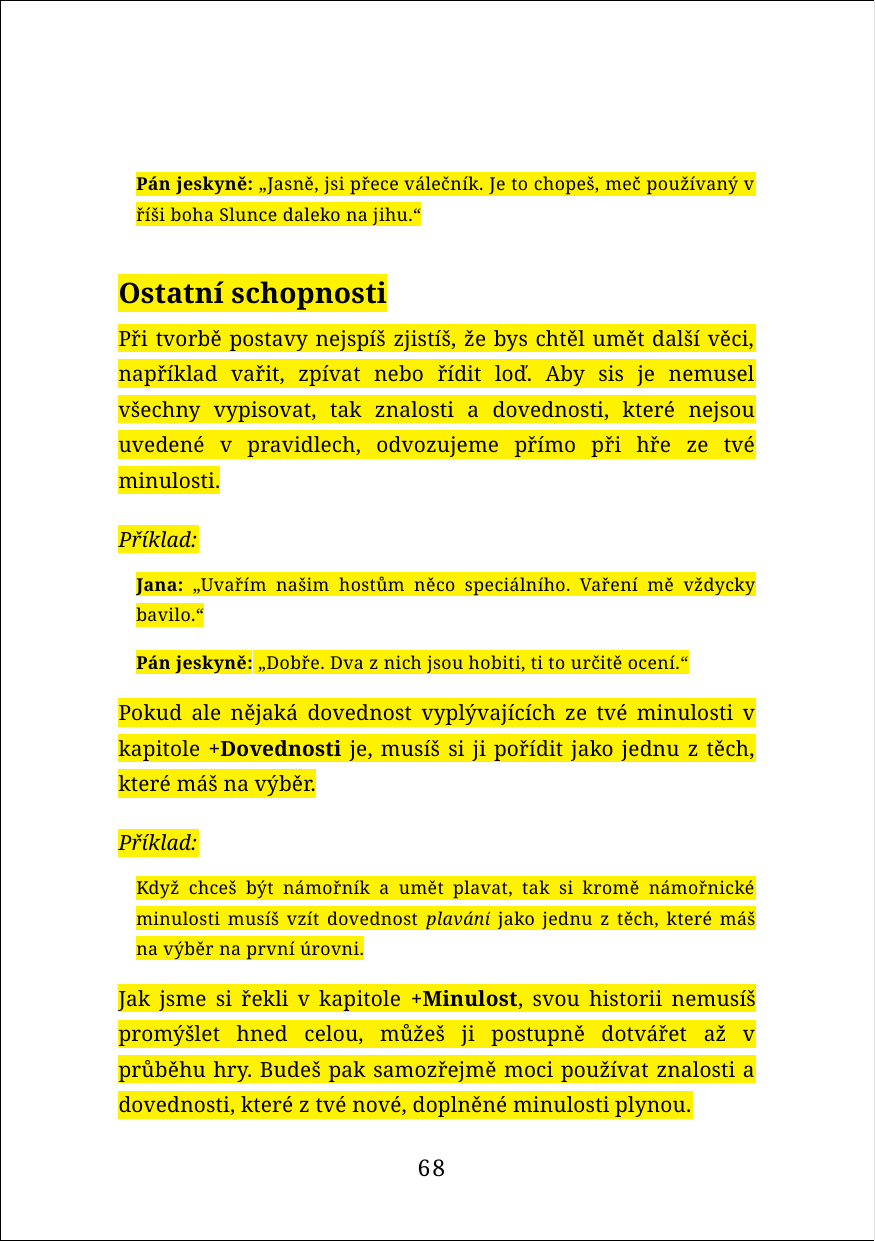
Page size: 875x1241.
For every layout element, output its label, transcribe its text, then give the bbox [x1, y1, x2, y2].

text Pán jeskyně: „Jasně, jsi přece válečník. Je to chopeš, meč používaný v říši boha Slunce daleko na jihu.“ [136, 172, 756, 226]
text Jak jsme si řekli v kapitole +Minulost, svou historii nemusíš promýšlet hned celou, můžeš ji postupně dotvářet až v průběhu hry. Budeš pak samozřejmě moci používat znalosti a dovednosti, které z tvé nové, doplněné minulosti plynou. [118, 984, 756, 1119]
text Při tvorbě postavy nejspíš zjistíš, že bys chtěl umět další věci, například vařit, zpívat nebo řídit loď. Aby sis je nemusel všechny vypisovat, tak znalosti a dovednosti, které nejsou uvedené v pravidlech, odvozujeme přímo při hře ze tvé minulosti. [118, 324, 756, 494]
text Jana: „Uvařím našim hostům něco speciálního. Vaření mě vždycky bavilo.“ [136, 572, 756, 627]
text Pán jeskyně: „Dobře. Dva z nich jsou hobiti, ti to určitě ocení.“ [136, 650, 756, 674]
text Příklad: [118, 525, 756, 553]
text Když chceš být námořník a umět plavat, tak si kromě námořnické minulosti musíš vzít dovednost plavání jako jednu z těch, které máš na výběr na první úrovni. [136, 876, 756, 960]
text Příklad: [118, 828, 756, 857]
text Pokud ale nějaká dovednost vyplývajících ze tvé minulosti v kapitole +Dovednosti je, musíš si ji pořídit jako jednu z těch, které máš na výběr. [118, 698, 756, 798]
subtitle Ostatní schopnosti [118, 273, 756, 312]
